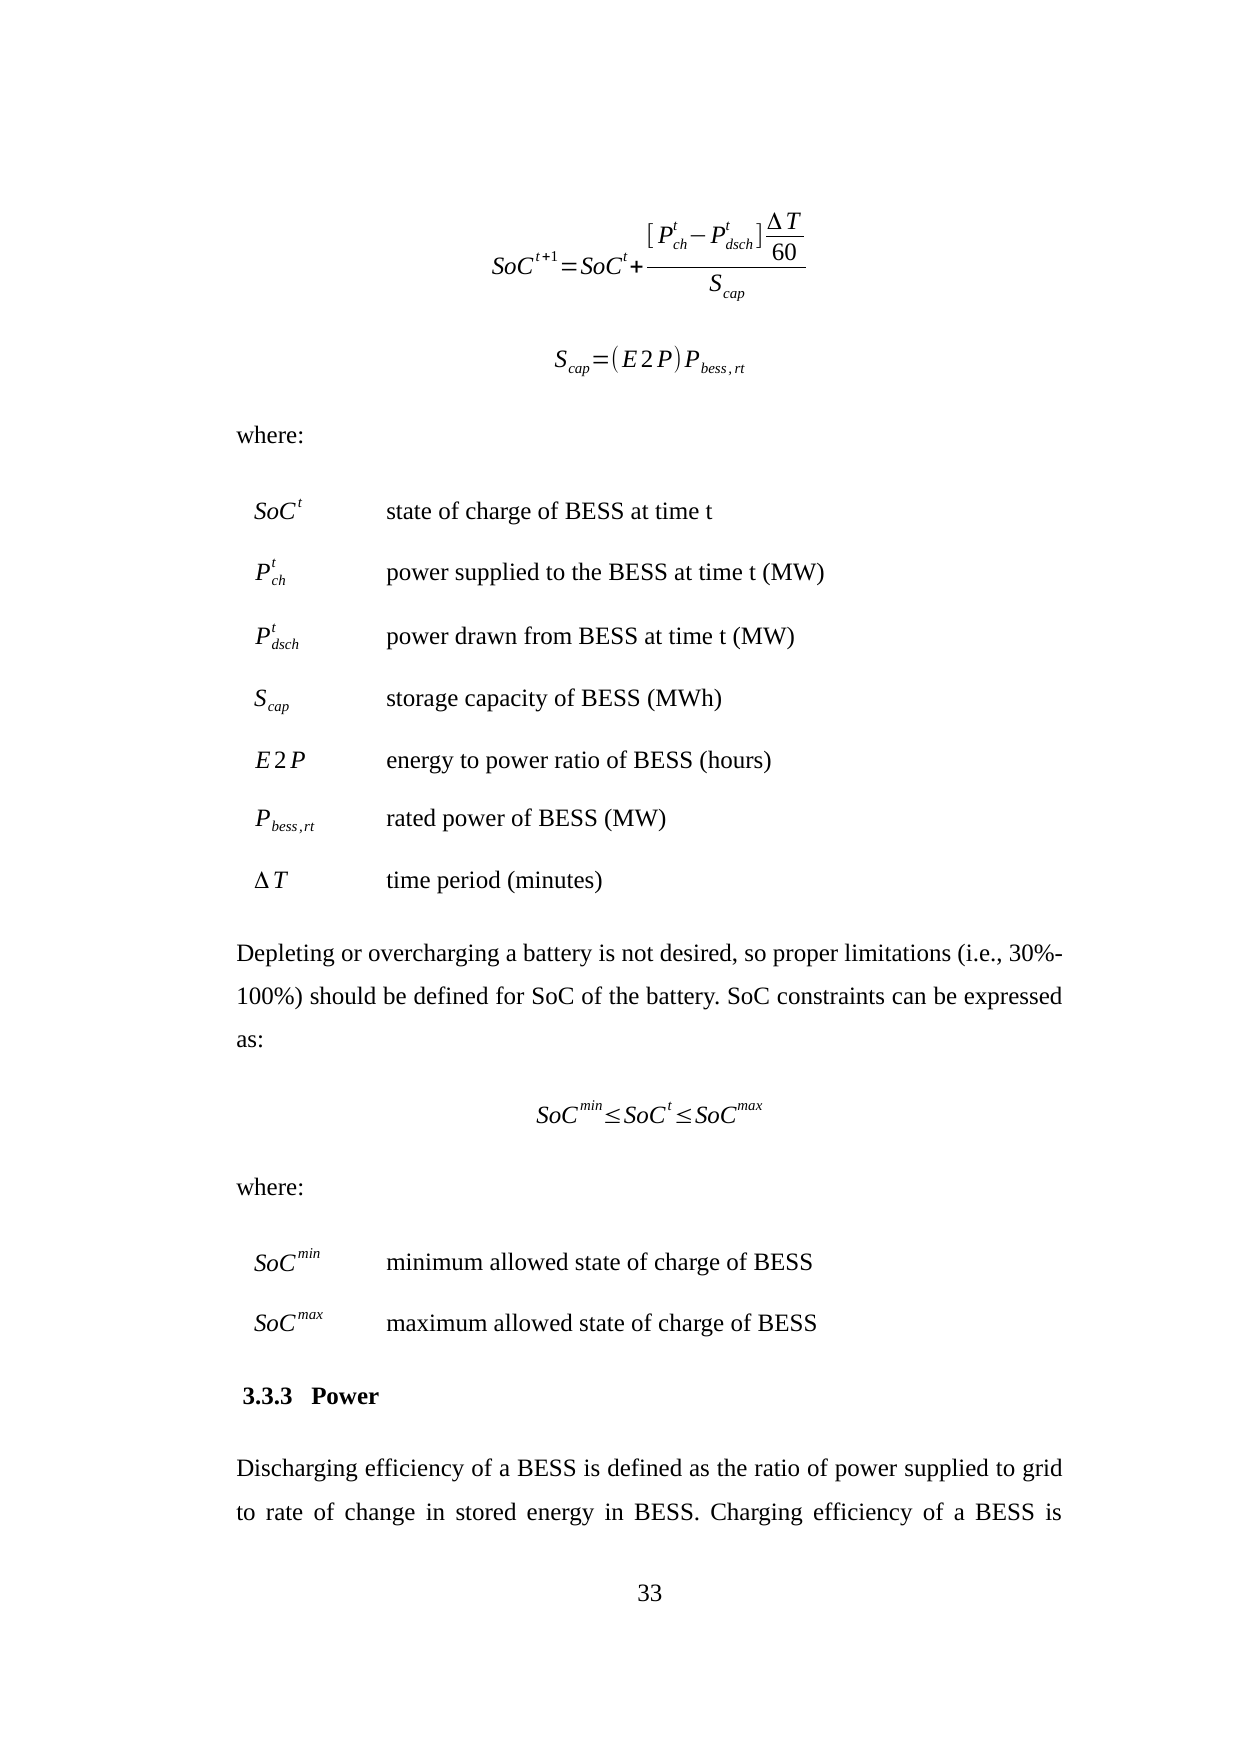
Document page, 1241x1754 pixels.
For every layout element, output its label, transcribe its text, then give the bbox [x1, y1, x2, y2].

text minimum allowed state of charge of BESS [236, 1245, 1063, 1276]
text power supplied to the BESS at time t (MW) [236, 554, 1063, 589]
text state of charge of BESS at time t [236, 493, 1063, 524]
text power drawn from BESS at time t (MW) [236, 618, 1063, 653]
subtitle Power [236, 1381, 1063, 1409]
text where: [236, 1172, 1063, 1201]
text maximum allowed state of charge of BESS [236, 1306, 1063, 1337]
text time period (minutes) [236, 865, 1063, 894]
text storage capacity of BESS (MWh) [236, 683, 1063, 715]
text energy to power ratio of BESS (hours) [236, 745, 1063, 774]
text where: [236, 421, 1063, 449]
text rated power of BESS (MW) [236, 803, 1063, 836]
text Depleting or overcharging a battery is not desired, so proper limitations (i.e., 30%-100%) should be defined for SoC of the battery. SoC constraints can be expressed as: [236, 938, 1063, 1053]
text Discharging efficiency of a BESS is defined as the ratio of power supplied to grid to rate of change in stored energy in BESS. Charging efficiency of a BESS is [236, 1453, 1063, 1525]
